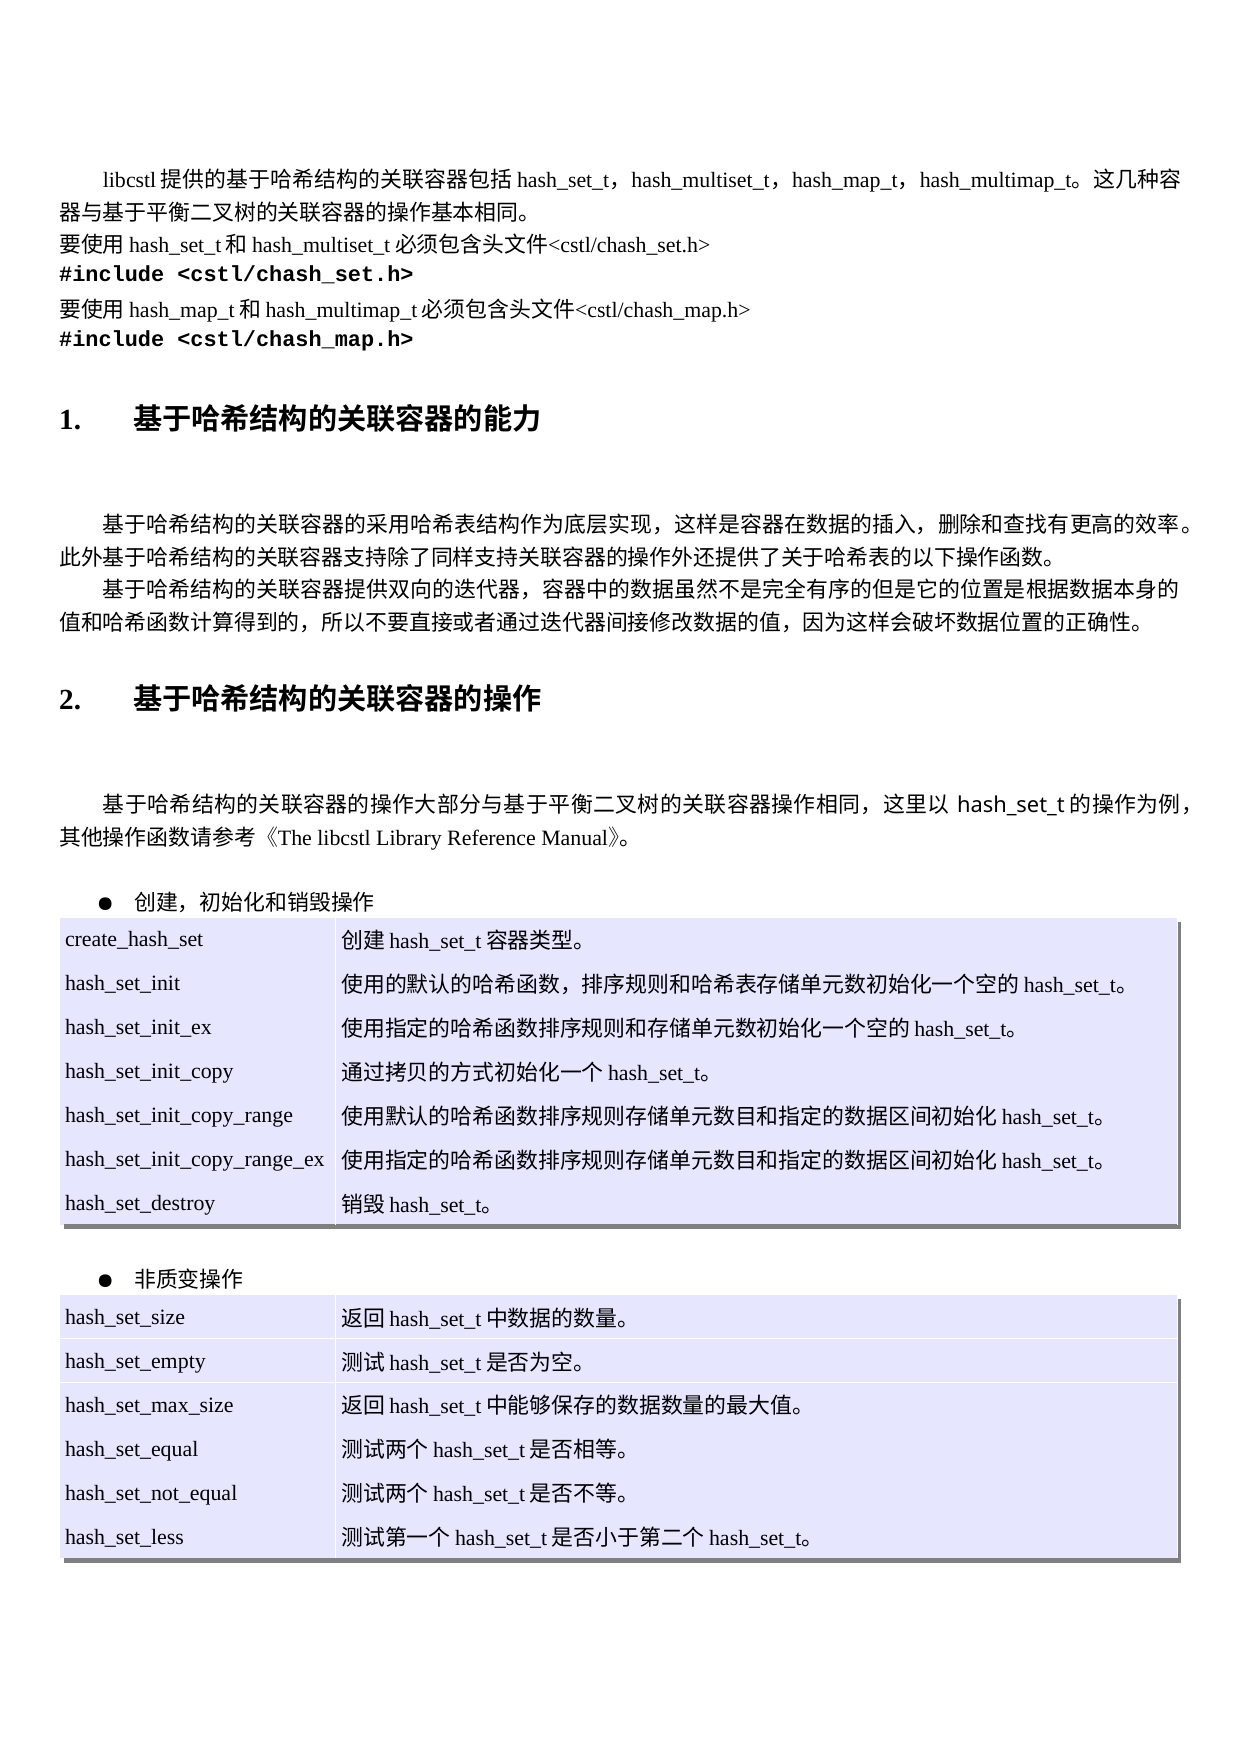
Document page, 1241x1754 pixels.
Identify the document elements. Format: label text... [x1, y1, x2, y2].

text 基于哈希结构的关联容器提供双向的迭代器，容器中的数据虽然不是完全有序的但是它的位置是根据数据本身的值和哈希函数计算得到的，所以不要直接或者通过迭代器间接修改数据的值，因为这样会破坏数据位置的正确性。 [59, 572, 1181, 637]
table_cell 使用指定的哈希函数排序规则存储单元数目和指定的数据区间初始化hash_set_t。 [336, 1137, 1177, 1181]
list 非质变操作 [96, 1262, 1181, 1294]
table_cell hash_set_max_size [60, 1383, 335, 1426]
table_cell 测试第一个hash_set_t是否小于第二个hash_set_t。 [336, 1514, 1177, 1558]
text 基于哈希结构的关联容器的采用哈希表结构作为底层实现，这样是容器在数据的插入，删除和查找有更高的效率。此外基于哈希结构的关联容器支持除了同样支持关联容器的操作外还提供了关于哈希表的以下操作函数。 [59, 507, 1181, 572]
table_cell hash_set_empty [60, 1339, 335, 1382]
table_cell 使用默认的哈希函数排序规则存储单元数目和指定的数据区间初始化hash_set_t。 [336, 1093, 1177, 1137]
table_cell 通过拷贝的方式初始化一个hash_set_t。 [336, 1049, 1177, 1093]
table_cell hash_set_less [60, 1514, 335, 1558]
table_cell hash_set_init_copy_range [60, 1093, 335, 1137]
text 要使用hash_map_t和hash_multimap_t必须包含头文件<cstl/chash_map.h> [59, 292, 1181, 324]
subtitle 基于哈希结构的关联容器的能力 [59, 384, 1181, 449]
list 创建，初始化和销毁操作 [96, 884, 1181, 917]
table_header 创建hash_set_t容器类型。 [336, 918, 1177, 961]
table_header 返回hash_set_t中数据的数量。 [336, 1295, 1177, 1338]
table_cell hash_set_init_ex [60, 1005, 335, 1049]
table_cell 销毁hash_set_t。 [336, 1181, 1177, 1224]
text 要使用hash_set_t和hash_multiset_t必须包含头文件<cstl/chash_set.h> [59, 227, 1181, 259]
table_cell hash_set_equal [60, 1426, 335, 1470]
text 基于哈希结构的关联容器的操作大部分与基于平衡二叉树的关联容器操作相同，这里以hash_set_t的操作为例，其他操作函数请参考《The libcstl Library Reference Manual》。 [59, 787, 1181, 852]
table_cell hash_set_destroy [60, 1181, 335, 1225]
table_cell 测试hash_set_t是否为空。 [336, 1339, 1177, 1382]
text #include <cstl/chash_set.h> [59, 259, 1181, 292]
table_cell hash_set_init [60, 961, 335, 1005]
table_cell hash_set_not_equal [60, 1470, 335, 1514]
table_cell hash_set_init_copy_range_ex [60, 1137, 335, 1181]
text #include <cstl/chash_map.h> [59, 324, 1181, 357]
table_cell hash_set_init_copy [60, 1049, 335, 1093]
table_cell 使用的默认的哈希函数，排序规则和哈希表存储单元数初始化一个空的hash_set_t。 [336, 961, 1177, 1005]
table_cell 使用指定的哈希函数排序规则和存储单元数初始化一个空的hash_set_t。 [336, 1005, 1177, 1049]
table_cell 返回hash_set_t中能够保存的数据数量的最大值。 [336, 1383, 1177, 1426]
table_cell 测试两个hash_set_t是否相等。 [336, 1426, 1177, 1470]
table_cell 测试两个hash_set_t是否不等。 [336, 1470, 1177, 1514]
subtitle 基于哈希结构的关联容器的操作 [59, 664, 1181, 729]
text libcstl提供的基于哈希结构的关联容器包括hash_set_t，hash_multiset_t，hash_map_t，hash_multimap_t。这几种容器与基于平衡二叉树的关联容器的操作基本相同。 [59, 162, 1181, 227]
table_header create_hash_set [60, 918, 335, 961]
table_header hash_set_size [60, 1295, 335, 1338]
